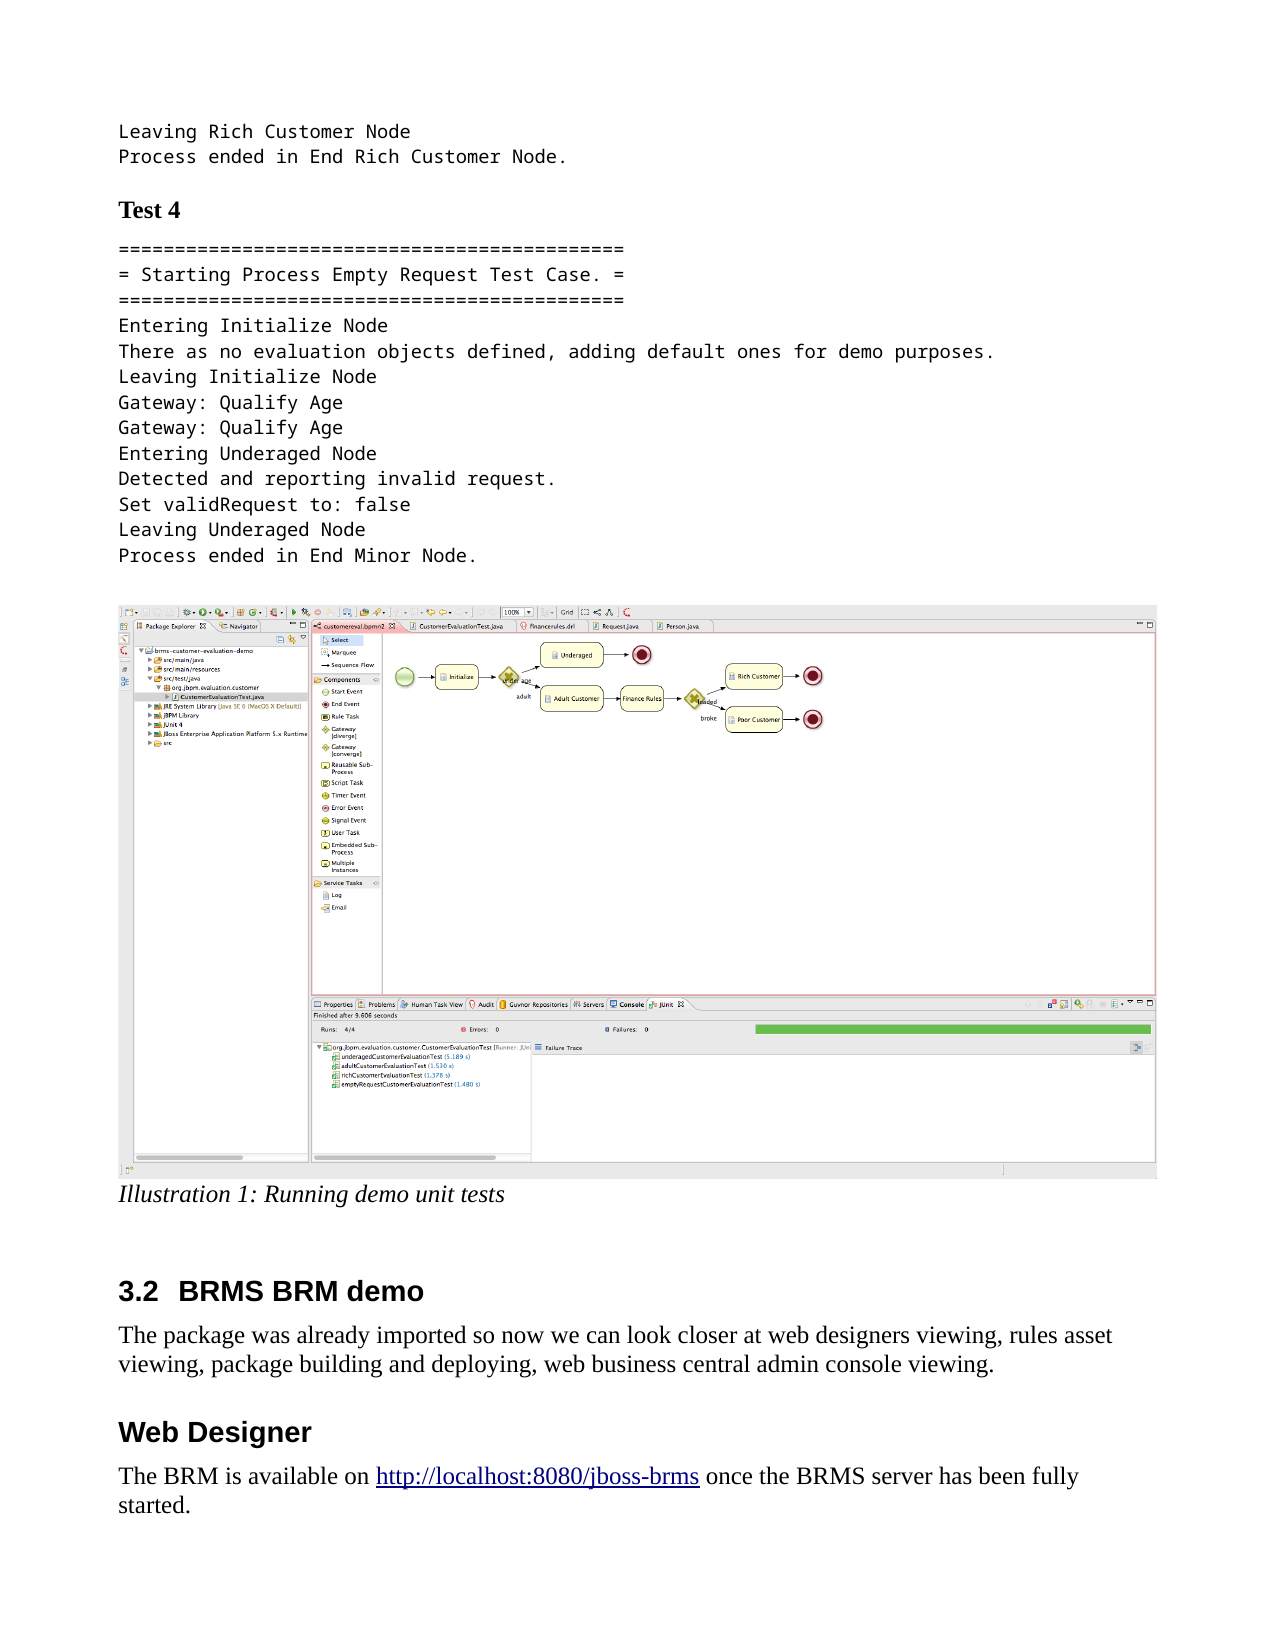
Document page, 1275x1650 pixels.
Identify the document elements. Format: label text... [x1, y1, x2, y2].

text Leaving Underaged Node [118, 517, 1157, 542]
subtitle Web Designer [118, 1415, 1157, 1449]
text Illustration 1: Running demo unit tests [118, 1179, 1157, 1208]
text The BRM is available on http://localhost:8080/jboss-brms once the BRMS server has been fully started. [118, 1461, 1157, 1519]
text Gateway: Qualify Age [118, 389, 1157, 414]
text Process ended in End Minor Node. [118, 542, 1157, 568]
text ============================================= [118, 236, 1157, 261]
text Leaving Rich Customer Node [118, 118, 1157, 144]
text Gateway: Qualify Age [118, 414, 1157, 440]
text Process ended in End Rich Customer Node. [118, 144, 1157, 169]
text Detected and reporting invalid request. [118, 466, 1157, 491]
text = Starting Process Empty Request Test Case. = [118, 261, 1157, 287]
subtitle BRMS BRM demo [118, 1274, 1157, 1308]
text Entering Initialize Node [118, 312, 1157, 338]
picture [118, 605, 1158, 1179]
text Set validRequest to: false [118, 491, 1157, 517]
text Test 4 [118, 195, 1157, 223]
text ============================================= [118, 287, 1157, 312]
text The package was already imported so now we can look closer at web designers viewing, rules asset viewing, package building and deploying, web business central admin console viewing. [118, 1320, 1157, 1378]
text Entering Underaged Node [118, 440, 1157, 466]
text There as no evaluation objects defined, adding default ones for demo purposes. [118, 338, 1157, 363]
text Leaving Initialize Node [118, 363, 1157, 389]
